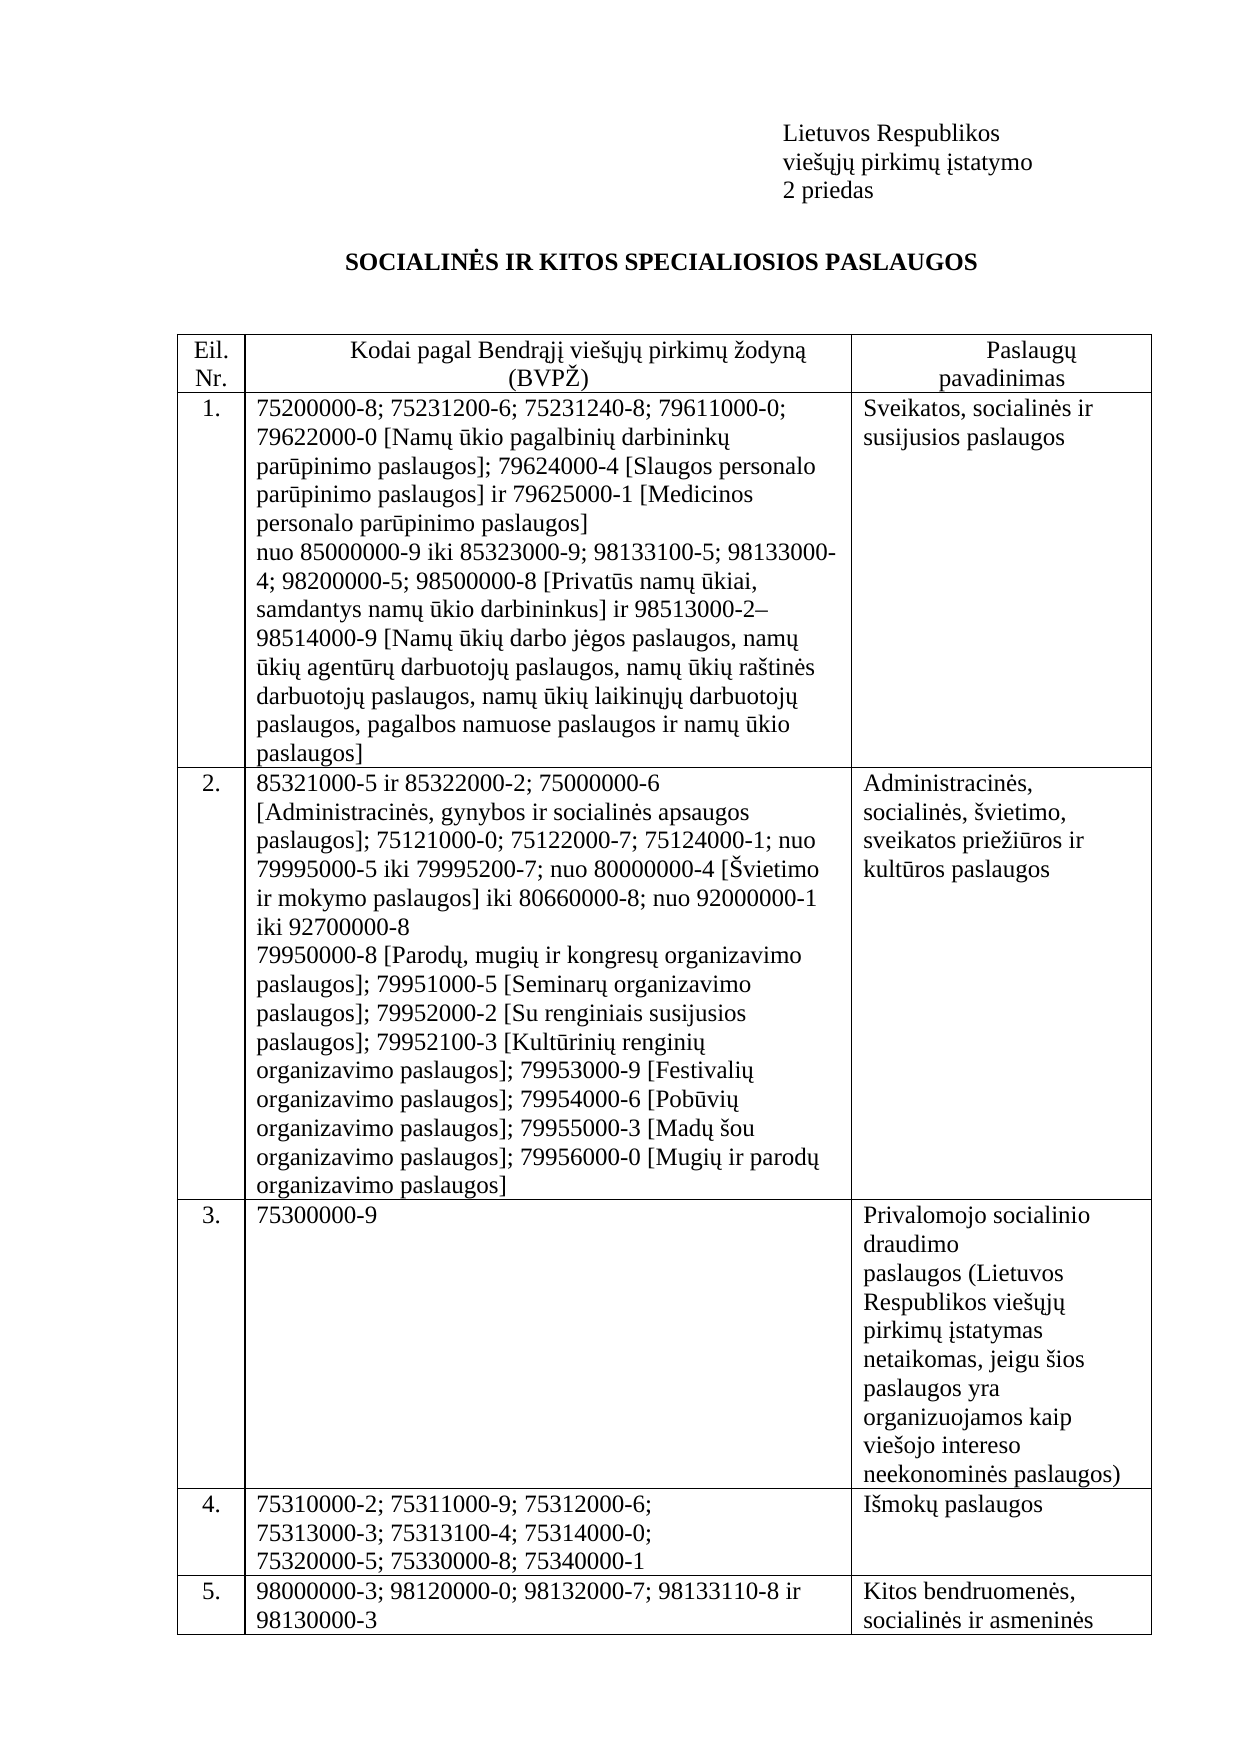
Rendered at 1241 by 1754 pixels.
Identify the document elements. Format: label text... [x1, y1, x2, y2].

table_cell 85321000-5 ir 85322000-2; 75000000-6 [Administracinės, gynybos ir socialinės apsaugos paslaugos]; 75121000-0; 75122000-7; 75124000-1; nuo 79995000-5 iki 79995200-7; nuo 80000000-4 [Švietimo ir mokymo paslaugos] iki 80660000-8; nuo 92000000-1 iki 92700000-8 79950000-8 [Parodų, mugių ir kongresų organizavimo paslaugos]; 79951000-5 [Seminarų organizavimo paslaugos]; 79952000-2 [Su renginiais susijusios paslaugos]; 79952100-3 [Kultūrinių renginių organizavimo paslaugos]; 79953000-9 [Festivalių organizavimo paslaugos]; 79954000-6 [Pobūvių organizavimo paslaugos]; 79955000-3 [Madų šou organizavimo paslaugos]; 79956000-0 [Mugių ir parodų organizavimo paslaugos] [246, 768, 851, 1199]
table_cell 1. [178, 393, 244, 767]
text viešųjų pirkimų įstatymo [783, 147, 1152, 176]
table_cell 4. [178, 1489, 244, 1575]
table_header Paslaugų pavadinimas [852, 335, 1151, 392]
table_cell 98000000-3; 98120000-0; 98132000-7; 98133110-8 ir 98130000-3 [246, 1576, 851, 1634]
table_cell Sveikatos, socialinės ir susijusios paslaugos [852, 393, 1151, 767]
table_cell Išmokų paslaugos [852, 1489, 1151, 1575]
table_cell Kitos bendruomenės, socialinės ir asmeninės [852, 1576, 1151, 1634]
table_cell 5. [178, 1576, 244, 1634]
table_cell Administracinės, socialinės, švietimo, sveikatos priežiūros ir kultūros paslaugos [852, 768, 1151, 1199]
text 2 priedas [783, 176, 1152, 204]
table_cell 2. [178, 768, 244, 1199]
table_cell 75200000-8; 75231200-6; 75231240-8; 79611000-0; 79622000-0 [Namų ūkio pagalbinių darbininkų parūpinimo paslaugos]; 79624000-4 [Slaugos personalo parūpinimo paslaugos] ir 79625000-1 [Medicinos personalo parūpinimo paslaugos] nuo 85000000-9 iki 85323000-9; 98133100-5; 98133000-4; 98200000-5; 98500000-8 [Privatūs namų ūkiai, samdantys namų ūkio darbininkus] ir 98513000-2–98514000-9 [Namų ūkių darbo jėgos paslaugos, namų ūkių agentūrų darbuotojų paslaugos, namų ūkių raštinės darbuotojų paslaugos, namų ūkių laikinųjų darbuotojų paslaugos, pagalbos namuose paslaugos ir namų ūkio paslaugos] [246, 393, 851, 767]
table_header Eil. Nr. [178, 335, 244, 392]
table_header Kodai pagal Bendrąjį viešųjų pirkimų žodyną (BVPŽ) [246, 335, 851, 392]
table_cell 75310000-2; 75311000-9; 75312000-6; 75313000-3; 75313100-4; 75314000-0; 75320000-5; 75330000-8; 75340000-1 [246, 1489, 851, 1575]
table_cell 3. [178, 1200, 244, 1488]
text Lietuvos Respublikos [783, 118, 1152, 147]
table_cell Privalomojo socialinio draudimo paslaugos (Lietuvos Respublikos viešųjų pirkimų įstatymas netaikomas, jeigu šios paslaugos yra organizuojamos kaip viešojo intereso neekonominės paslaugos) [852, 1200, 1151, 1488]
text SOCIALINĖS IR KITOS SPECIALIOSIOS PASLAUGOS [177, 247, 1152, 276]
table_cell 75300000-9 [246, 1200, 851, 1488]
